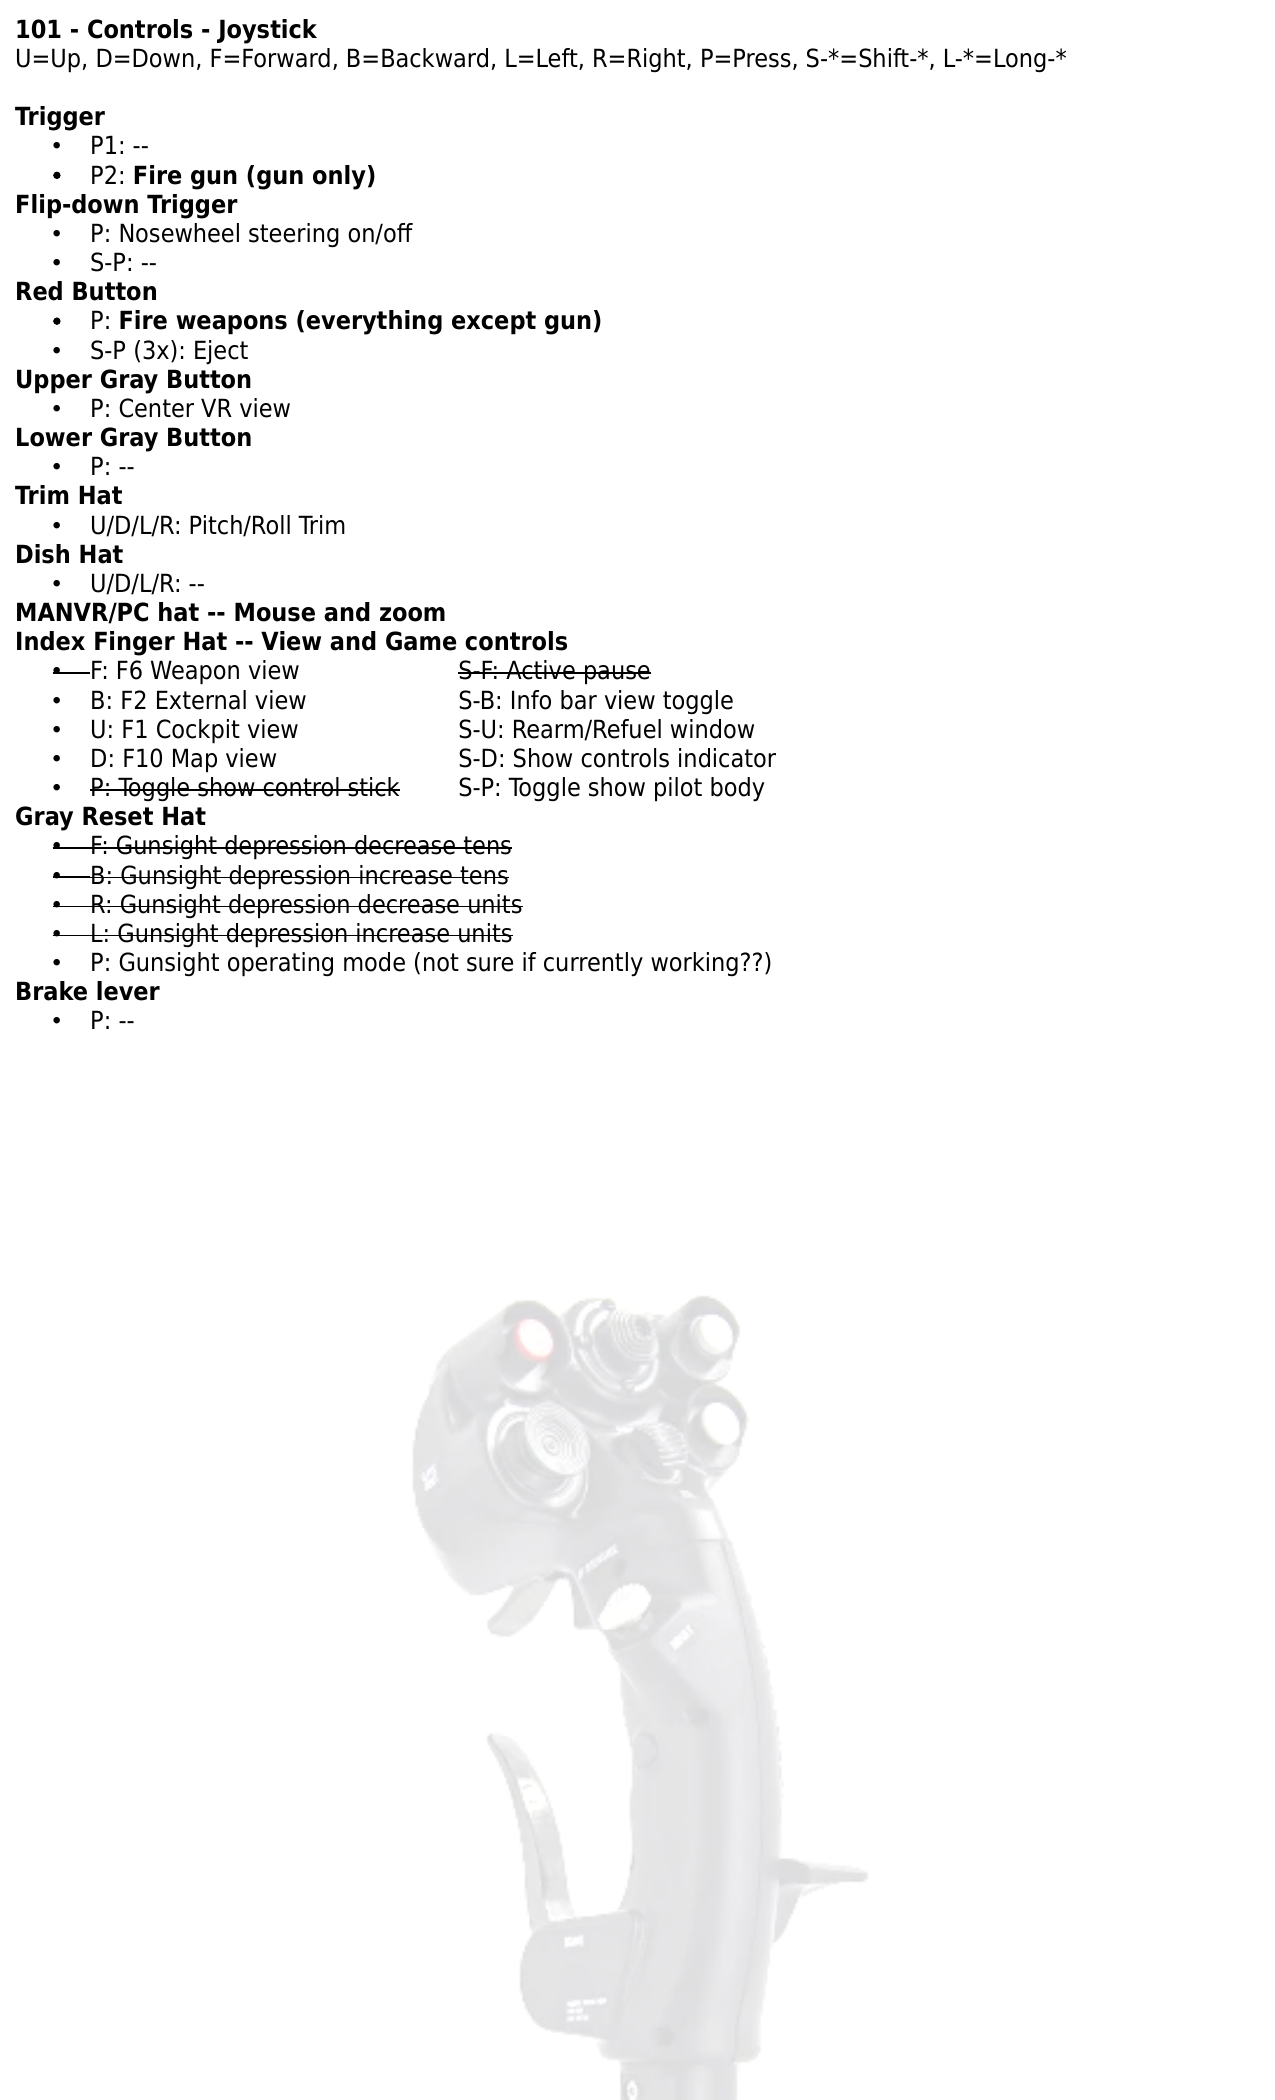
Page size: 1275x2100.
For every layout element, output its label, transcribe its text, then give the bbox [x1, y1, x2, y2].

list F: F6 Weapon view S-F: Active pause [52, 657, 1260, 686]
list R: Gunsight depression decrease units [52, 890, 1260, 919]
text 101 - Controls - Joystick [15, 15, 1260, 44]
list B: Gunsight depression increase tens [52, 861, 1260, 890]
list P1: -- [52, 132, 1260, 161]
list L: Gunsight depression increase units [52, 919, 1260, 948]
text Dish Hat [15, 540, 1260, 569]
list P2: Fire gun (gun only) [52, 161, 1260, 190]
text Gray Reset Hat [15, 802, 1260, 832]
list P: Toggle show control stick S-P: Toggle show pilot body [52, 773, 1260, 802]
list U/D/L/R: Pitch/Roll Trim [52, 511, 1260, 540]
list P: -- [52, 1007, 1260, 1036]
list P: Nosewheel steering on/off [52, 219, 1260, 248]
text Lower Gray Button [15, 423, 1260, 452]
text U=Up, D=Down, F=Forward, B=Backward, L=Left, R=Right, P=Press, S-*=Shift-*, L-*=Long-* [15, 44, 1260, 73]
list P: Fire weapons (everything except gun) [52, 307, 1260, 336]
list B: F2 External view S-B: Info bar view toggle [52, 686, 1260, 715]
text Red Button [15, 277, 1260, 307]
text Index Finger Hat -- View and Game controls [15, 627, 1260, 657]
list U: F1 Cockpit view S-U: Rearm/Refuel window [52, 715, 1260, 744]
list F: Gunsight depression decrease tens [52, 832, 1260, 861]
list P: Gunsight operating mode (not sure if currently working??) [52, 948, 1260, 977]
list D: F10 Map view S-D: Show controls indicator [52, 744, 1260, 773]
text Trim Hat [15, 482, 1260, 511]
text Brake lever [15, 977, 1260, 1007]
text Upper Gray Button [15, 365, 1260, 394]
text Trigger [15, 102, 1260, 132]
text MANVR/PC hat -- Mouse and zoom [15, 598, 1260, 627]
list S-P (3x): Eject [52, 336, 1260, 365]
list U/D/L/R: -- [52, 569, 1260, 598]
list P: -- [52, 452, 1260, 482]
text Flip-down Trigger [15, 190, 1260, 219]
list P: Center VR view [52, 394, 1260, 423]
list S-P: -- [52, 248, 1260, 277]
